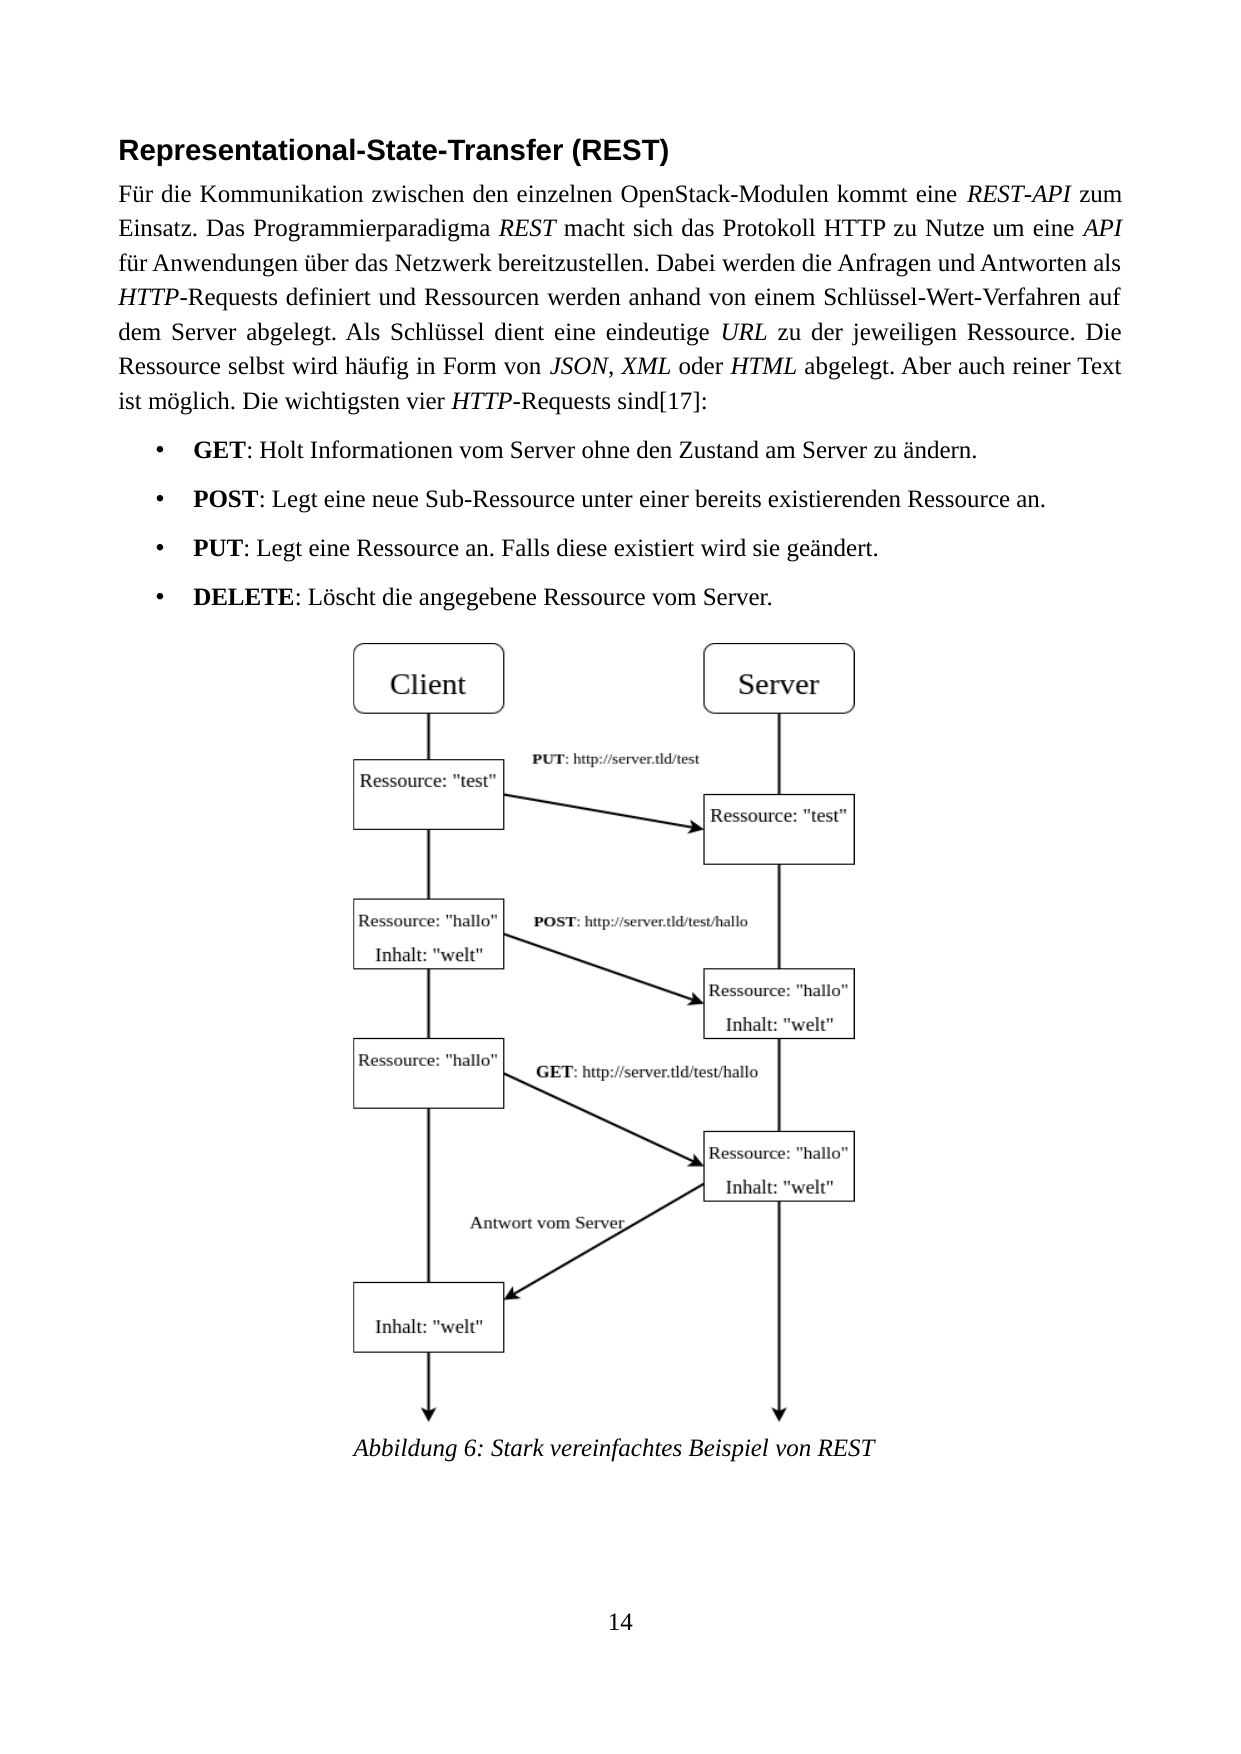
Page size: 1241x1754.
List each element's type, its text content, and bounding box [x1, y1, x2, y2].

list DELETE: Löscht die angegebene Ressource vom Server. [156, 582, 1122, 611]
text Für die Kommunikation zwischen den einzelnen OpenStack-Modulen kommt eine REST-API zum Einsatz. Das Programmierparadigma REST macht sich das Protokoll HTTP zu Nutze um eine API für Anwendungen über das Netzwerk bereitzustellen. Dabei werden die Anfragen und Antworten als HTTP-Requests definiert und Ressourcen werden anhand von einem Schlüssel-Wert-Verfahren auf dem Server abgelegt. Als Schlüssel dient eine eindeutige URL zu der jeweiligen Ressource. Die Ressource selbst wird häufig in Form von JSON, XML oder HTML abgelegt. Aber auch reiner Text ist möglich. Die wichtigsten vier HTTP-Requests sind[17]: [118, 179, 1122, 414]
subtitle Representational-State-Transfer (REST) [118, 133, 1122, 166]
list PUT: Legt eine Ressource an. Falls diese existiert wird sie geändert. [156, 533, 1122, 562]
list GET: Holt Informationen vom Server ohne den Zustand am Server zu ändern. [156, 435, 1122, 464]
picture [353, 643, 855, 1433]
text Abbildung 6: Stark vereinfachtes Beispiel von REST [353, 644, 887, 1461]
list POST: Legt eine neue Sub-Ressource unter einer bereits existierenden Ressource an. [156, 484, 1122, 513]
